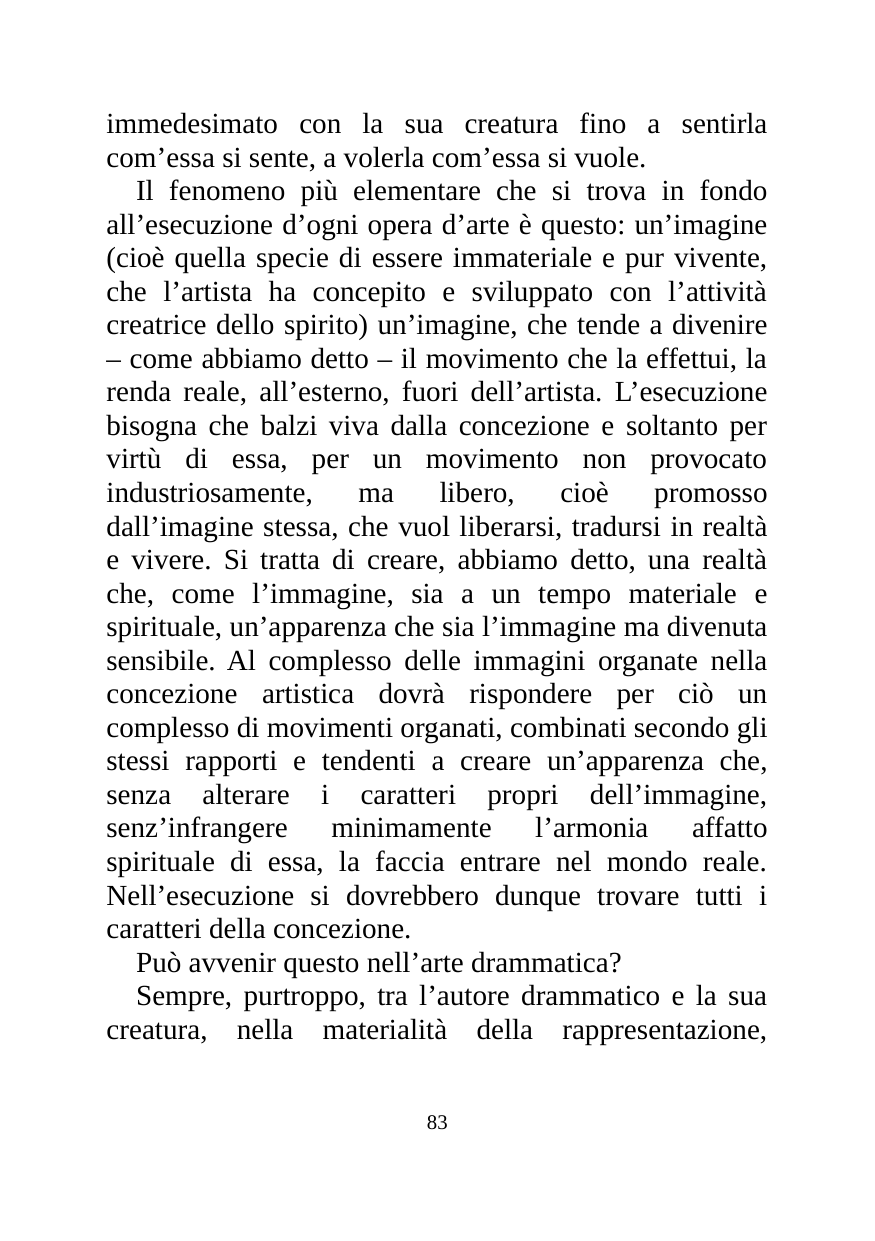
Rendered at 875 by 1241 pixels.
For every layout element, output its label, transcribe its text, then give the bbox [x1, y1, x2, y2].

text Può avvenir questo nell’arte drammatica? [106, 945, 768, 978]
text immedesimato con la sua creatura fino a sentirla com’essa si sente, a volerla com’essa si vuole. [106, 106, 768, 173]
text Sempre, purtroppo, tra l’autore drammatico e la sua creatura, nella materialità della rappresentazione, [106, 978, 768, 1045]
text Il fenomeno più elementare che si trova in fondo all’esecuzione d’ogni opera d’arte è questo: un’imagine (cioè quella specie di essere immateriale e pur vivente, che l’artista ha concepito e sviluppato con l’attività creatrice dello spirito) un’imagine, che tende a divenire – come abbiamo detto – il movimento che la effettui, la renda reale, all’esterno, fuori dell’artista. L’esecuzione bisogna che balzi viva dalla concezione e soltanto per virtù di essa, per un movimento non provocato industriosamente, ma libero, cioè promosso dall’imagine stessa, che vuol liberarsi, tradursi in realtà e vivere. Si tratta di creare, abbiamo detto, una realtà che, come l’immagine, sia a un tempo materiale e spirituale, un’apparenza che sia l’immagine ma divenuta sensibile. Al complesso delle immagini organate nella concezione artistica dovrà rispondere per ciò un complesso di movimenti organati, combinati secondo gli stessi rapporti e tendenti a creare un’apparenza che, senza alterare i caratteri propri dell’immagine, senz’infrangere minimamente l’armonia affatto spirituale di essa, la faccia entrare nel mondo reale. Nell’esecuzione si dovrebbero dunque trovare tutti i caratteri della concezione. [106, 173, 768, 945]
